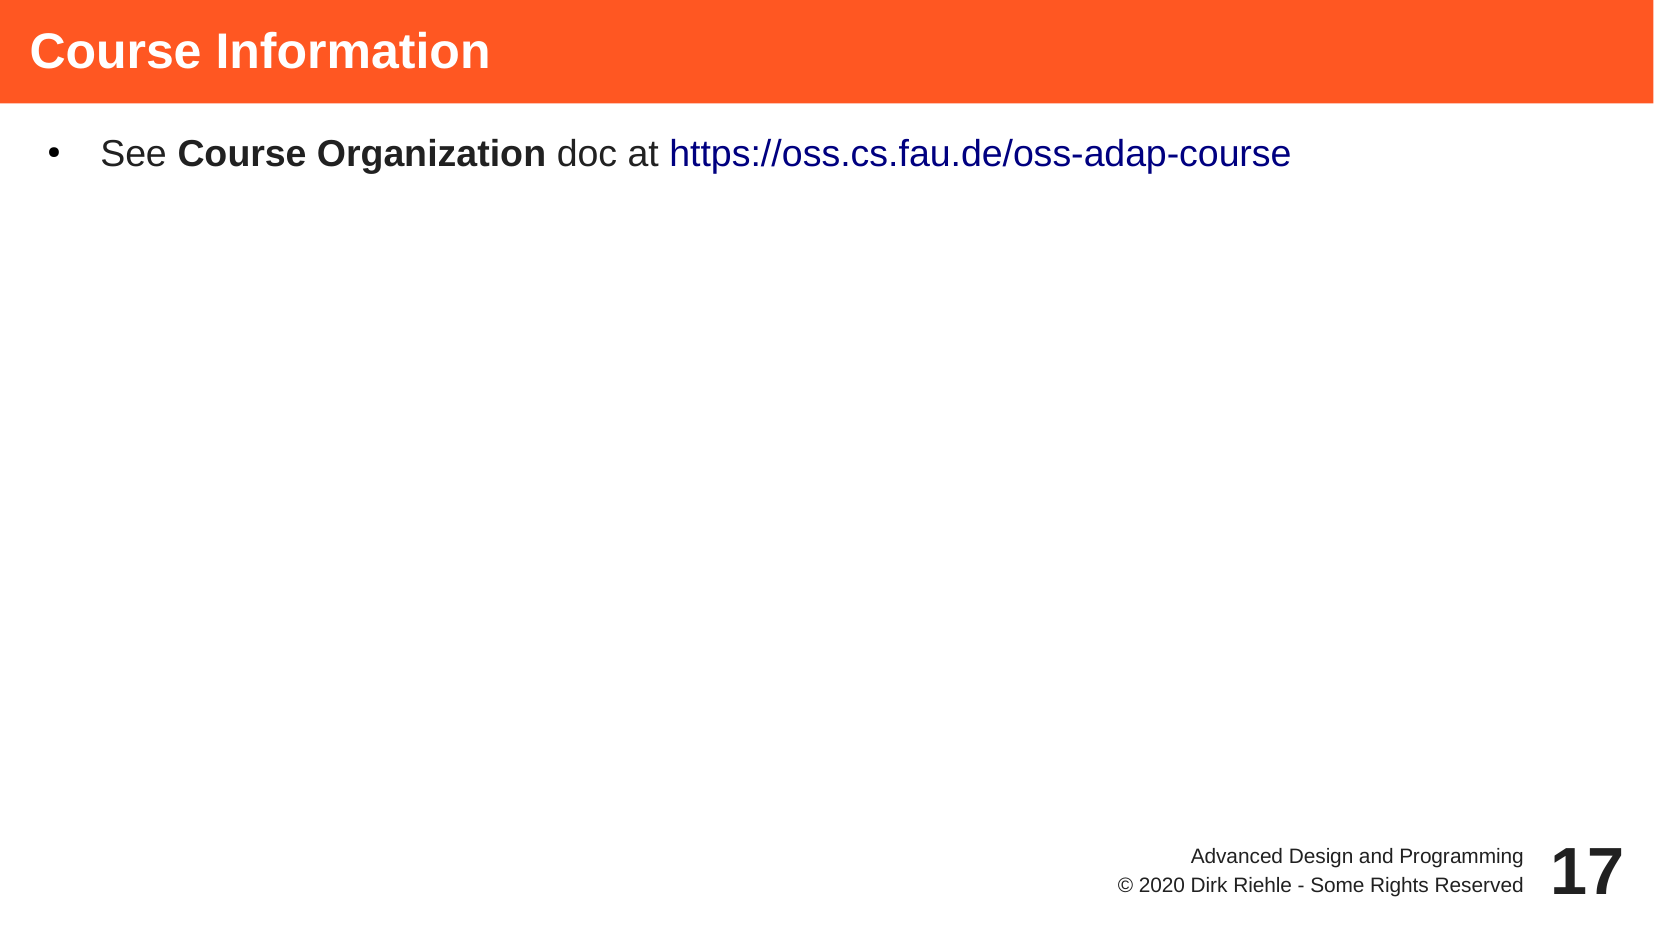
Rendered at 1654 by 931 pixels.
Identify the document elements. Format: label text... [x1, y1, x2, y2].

list See Course Organization doc at https://oss.cs.fau.de/oss-adap-course [29, 132, 1625, 813]
title Course Information [0, 0, 1654, 104]
